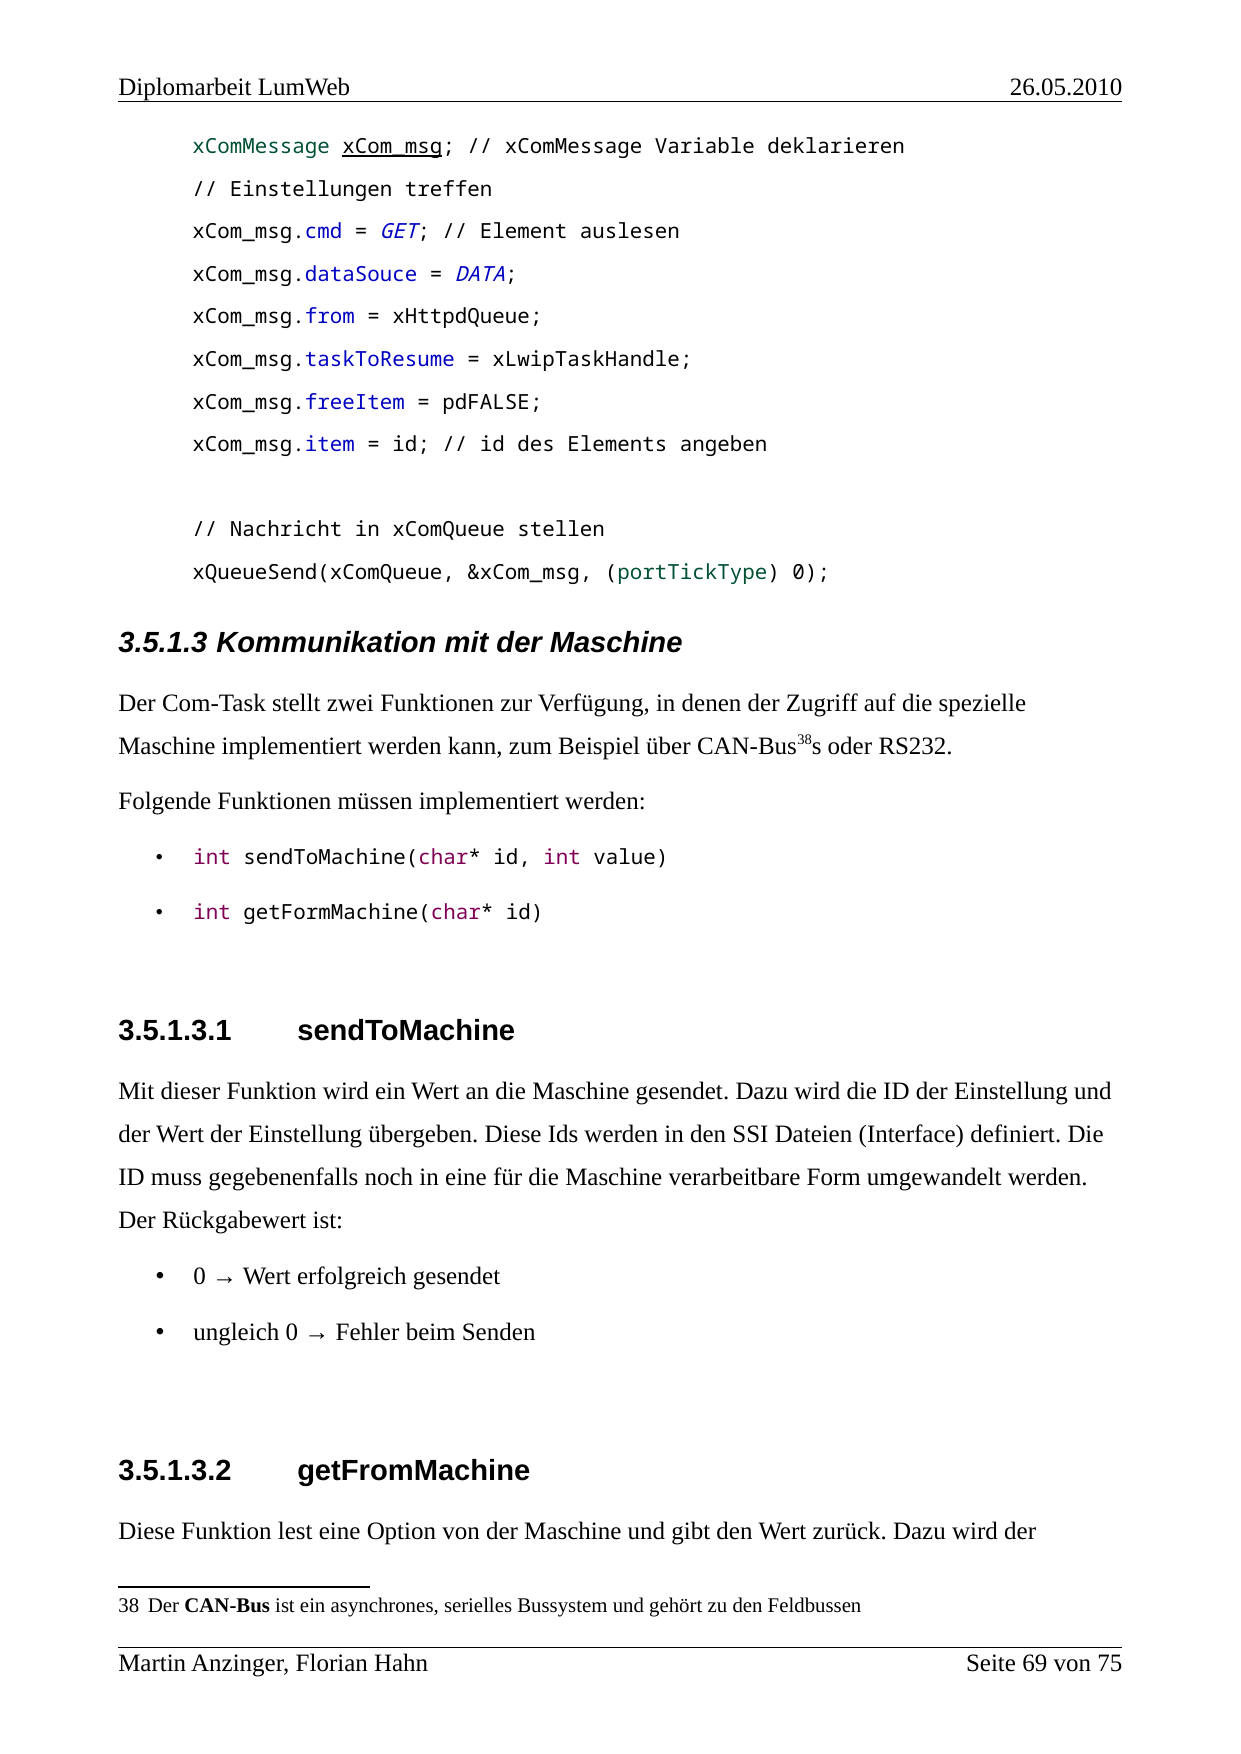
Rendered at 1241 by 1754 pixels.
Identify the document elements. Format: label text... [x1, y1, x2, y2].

text xQueueSend(xComQueue, &xCom_msg, (portTickType) 0); [118, 557, 1122, 586]
text xCom_msg.item = id; // id des Elements angeben [118, 429, 1122, 458]
text // Einstellungen treffen [118, 174, 1122, 202]
list int sendToMachine(char* id, int value) [156, 842, 1122, 870]
subtitle sendToMachine [118, 1013, 1122, 1047]
text Diese Funktion lest eine Option von der Maschine und gibt den Wert zurück. Dazu wird der [118, 1516, 1122, 1544]
text Mit dieser Funktion wird ein Wert an die Maschine gesendet. Dazu wird die ID der Einstellung und der Wert der Einstellung übergeben. Diese Ids werden in den SSI Dateien (Interface) definiert. Die ID muss gegebenenfalls noch in eine für die Maschine verarbeitbare Form umgewandelt werden. Der Rückgabewert ist: [118, 1076, 1122, 1234]
text xCom_msg.cmd = GET; // Element auslesen [118, 216, 1122, 245]
text xCom_msg.from = xHttpdQueue; [118, 302, 1122, 330]
text xCom_msg.dataSouce = DATA; [118, 259, 1122, 287]
subtitle Kommunikation mit der Maschine [118, 625, 1122, 658]
text Folgende Funktionen müssen implementiert werden: [118, 786, 1122, 815]
text // Nachricht in xComQueue stellen [118, 514, 1122, 543]
text Der CAN-Bus ist ein asynchrones, serielles Bussystem und gehört zu den Feldbussen [118, 1593, 1122, 1617]
text xComMessage xCom_msg; // xComMessage Variable deklarieren [118, 131, 1122, 159]
text xCom_msg.freeItem = pdFALSE; [118, 387, 1122, 415]
list 0 → Wert erfolgreich gesendet [156, 1261, 1122, 1290]
list int getFormMachine(char* id) [156, 897, 1122, 926]
subtitle getFromMachine [118, 1453, 1122, 1486]
text Der Com-Task stellt zwei Funktionen zur Verfügung, in denen der Zugriff auf die spezielle Maschine implementiert werden kann, zum Beispiel über CAN-Buss oder RS232. [118, 688, 1122, 759]
text xCom_msg.taskToResume = xLwipTaskHandle; [118, 344, 1122, 373]
list ungleich 0 → Fehler beim Senden [156, 1317, 1122, 1345]
